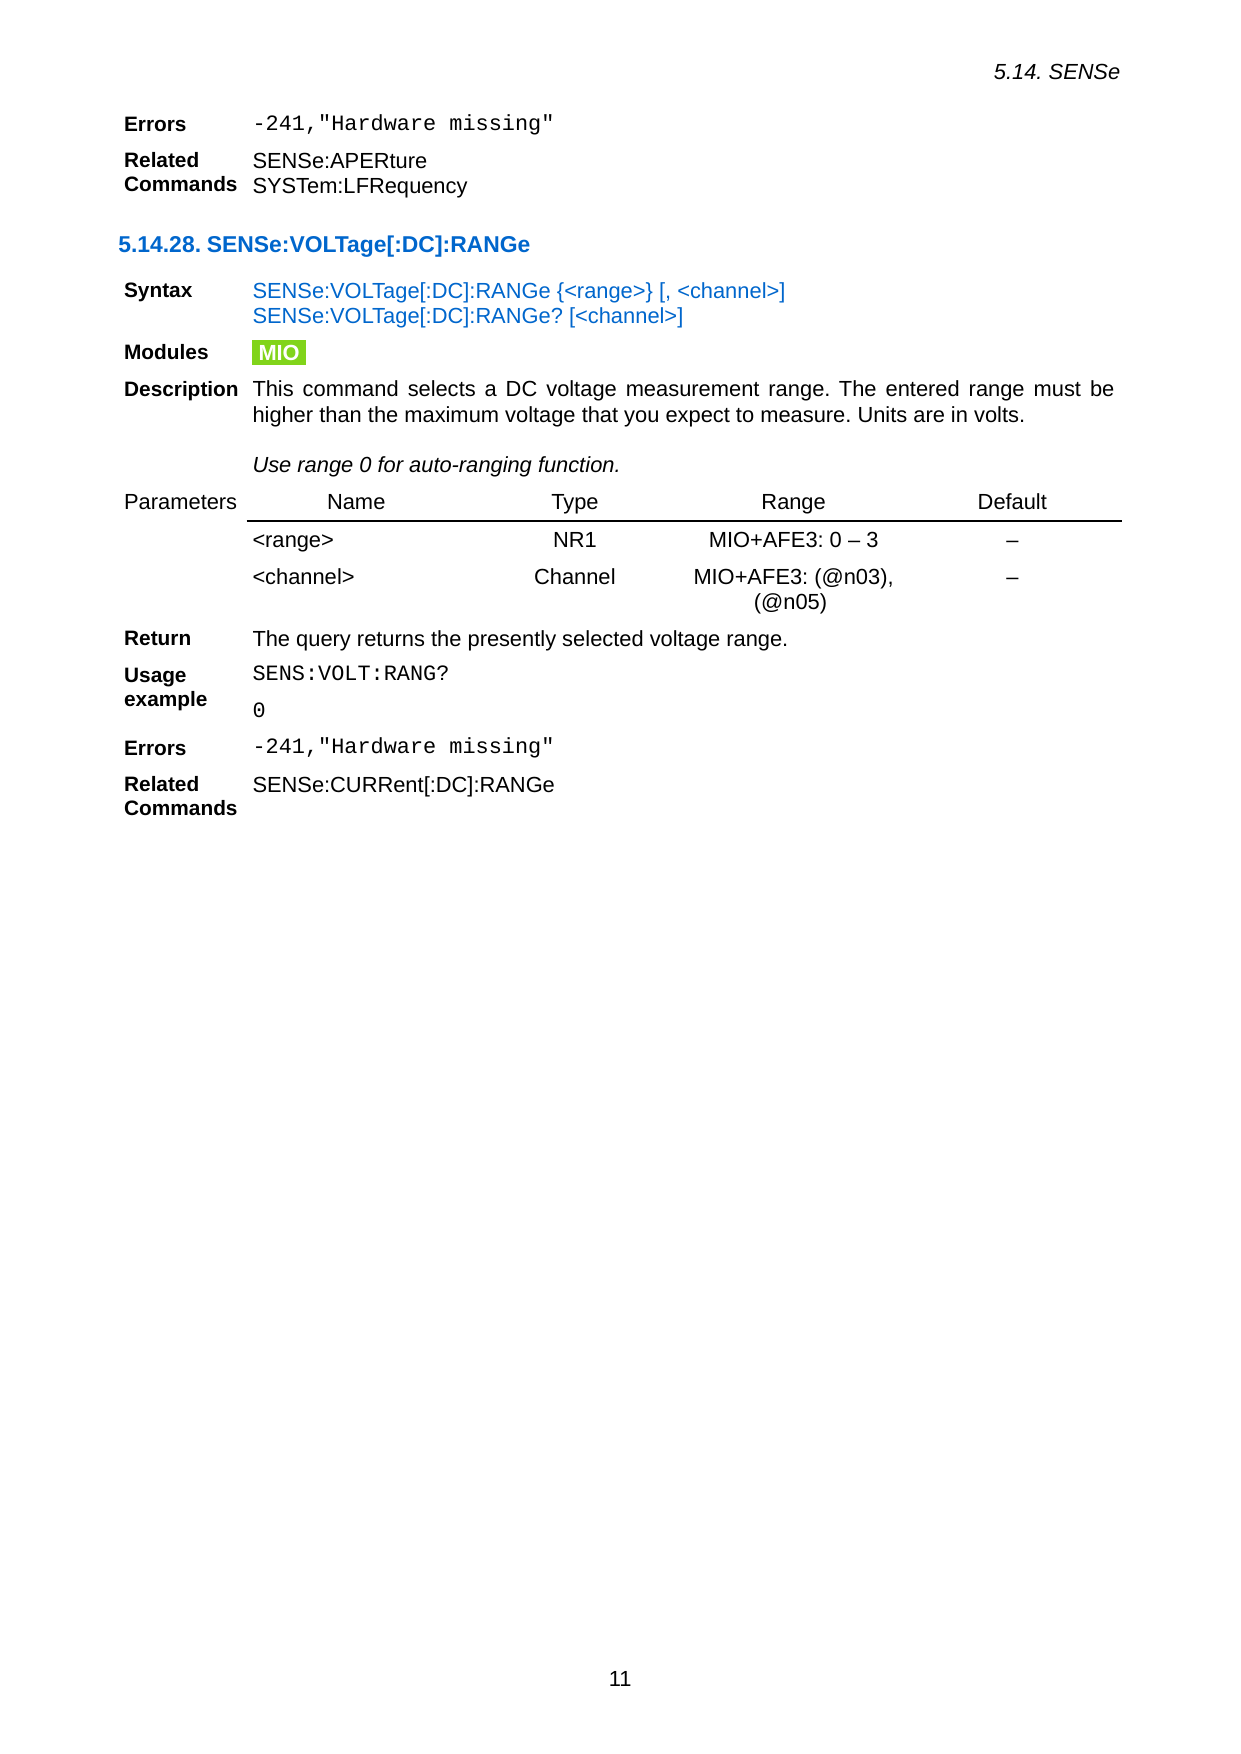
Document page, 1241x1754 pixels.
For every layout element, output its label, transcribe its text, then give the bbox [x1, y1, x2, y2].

table_cell – [903, 522, 1122, 558]
table_cell -241,"Hardware missing" [247, 106, 1122, 142]
table_header Syntax [118, 272, 247, 334]
table_cell Channel [465, 558, 684, 620]
table_cell MIO+AFE3: (@n03), (@n05) [684, 558, 903, 620]
table_cell Usage example [118, 657, 247, 730]
table_cell Errors [118, 730, 247, 766]
table_cell SENSe:APERture SYSTem:LFRequency [247, 143, 1122, 204]
table_cell This command selects a DC voltage measurement range. The entered range must be higher than the maximum voltage that you expect to measure. Units are in volts. Use range 0 for auto-ranging function. [247, 371, 1122, 483]
table_cell Modules [118, 334, 247, 371]
table_cell The query returns the presently selected voltage range. [247, 620, 1122, 657]
table_cell SENSe:CURRent[:DC]:RANGe [247, 766, 1122, 825]
table_cell Description [118, 371, 247, 483]
table_cell <channel> [247, 558, 465, 620]
table_header SENSe:VOLTage[:DC]:RANGe {<range>} [, <channel>] SENSe:VOLTage[:DC]:RANGe? [<channel>] [247, 272, 1122, 334]
table_cell [118, 558, 247, 620]
table_cell Name [247, 483, 465, 519]
table_cell – [903, 558, 1122, 620]
table_cell Default [903, 483, 1122, 519]
table_cell <range> [247, 522, 465, 558]
table_cell SENS:VOLT:RANG? 0 [247, 657, 1122, 730]
table_cell Errors [118, 106, 247, 142]
table_cell Related Commands [118, 143, 247, 204]
table_cell Return [118, 620, 247, 657]
subtitle SENSe:VOLTage[:DC]:RANGe [118, 231, 1122, 257]
table_cell -241,"Hardware missing" [247, 730, 1122, 766]
table_cell Type [465, 483, 684, 519]
table_cell MIO+AFE3: 0 – 3 [684, 522, 903, 558]
table_cell Range [684, 483, 903, 519]
table_cell NR1 [465, 522, 684, 558]
table_cell Related Commands [118, 766, 247, 825]
table_cell MIO [247, 334, 1122, 371]
table_cell Parameters [118, 483, 247, 558]
